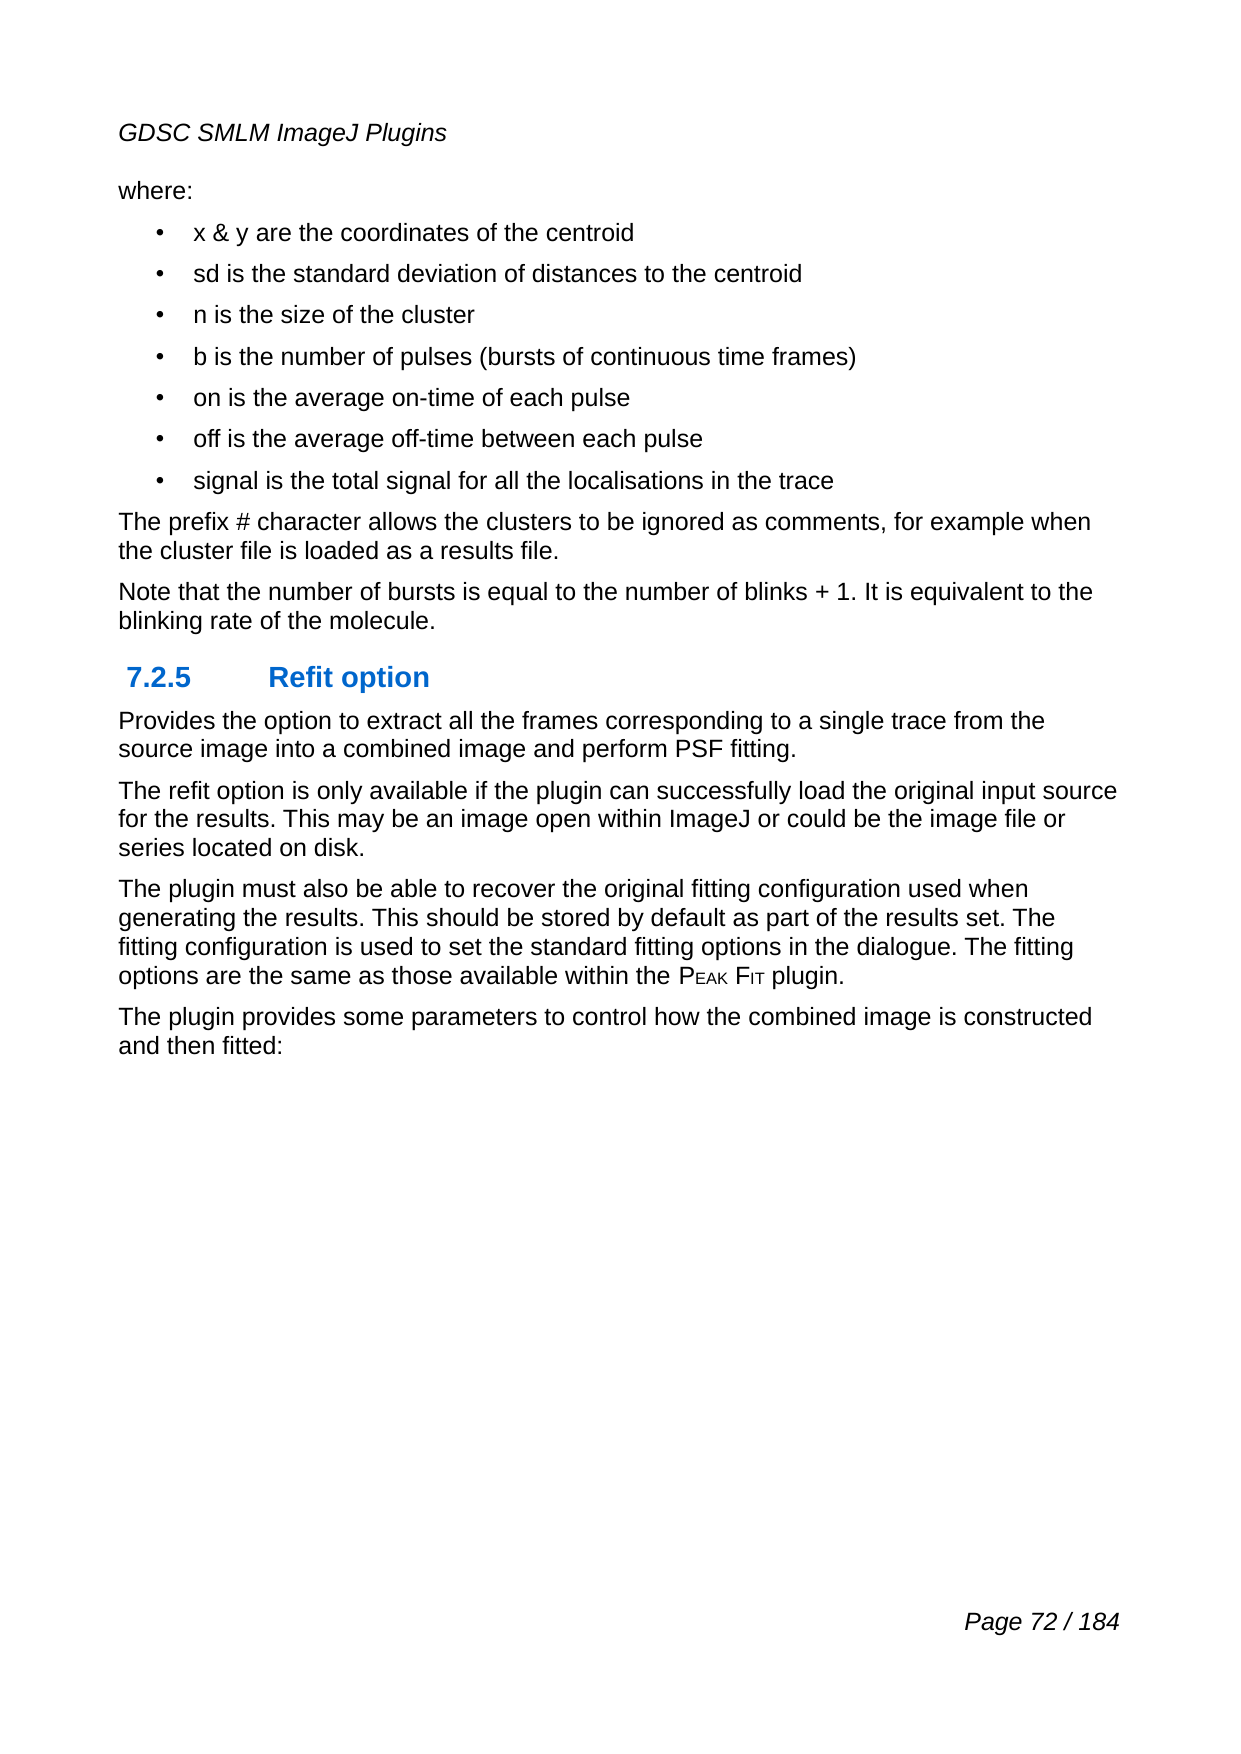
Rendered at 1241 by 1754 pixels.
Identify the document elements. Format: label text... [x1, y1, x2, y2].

list n is the size of the cluster [156, 300, 1122, 329]
text The plugin must also be able to recover the original fitting configuration used when generating the results. This should be stored by default as part of the results set. The fitting configuration is used to set the standard fitting options in the dialogue. The fitting options are the same as those available within the Peak Fit plugin. [118, 874, 1122, 989]
text Provides the option to extract all the frames corresponding to a single trace from the source image into a combined image and perform PSF fitting. [118, 706, 1122, 763]
text The prefix # character allows the clusters to be ignored as comments, for example when the cluster file is loaded as a results file. [118, 507, 1122, 564]
list signal is the total signal for all the localisations in the trace [156, 466, 1122, 494]
list b is the number of pulses (bursts of continuous time frames) [156, 342, 1122, 371]
text The plugin provides some parameters to control how the combined image is constructed and then fitted: [118, 1002, 1122, 1059]
text where: [118, 176, 1122, 205]
text Note that the number of bursts is equal to the number of blinks + 1. It is equivalent to the blinking rate of the molecule. [118, 577, 1122, 634]
list off is the average off-time between each pulse [156, 424, 1122, 453]
text The refit option is only available if the plugin can successfully load the original input source for the results. This may be an image open within ImageJ or could be the image file or series located on disk. [118, 776, 1122, 862]
list on is the average on-time of each pulse [156, 383, 1122, 412]
subtitle Refit option [118, 659, 1122, 693]
list x & y are the coordinates of the centroid [156, 218, 1122, 246]
list sd is the standard deviation of distances to the centroid [156, 259, 1122, 288]
